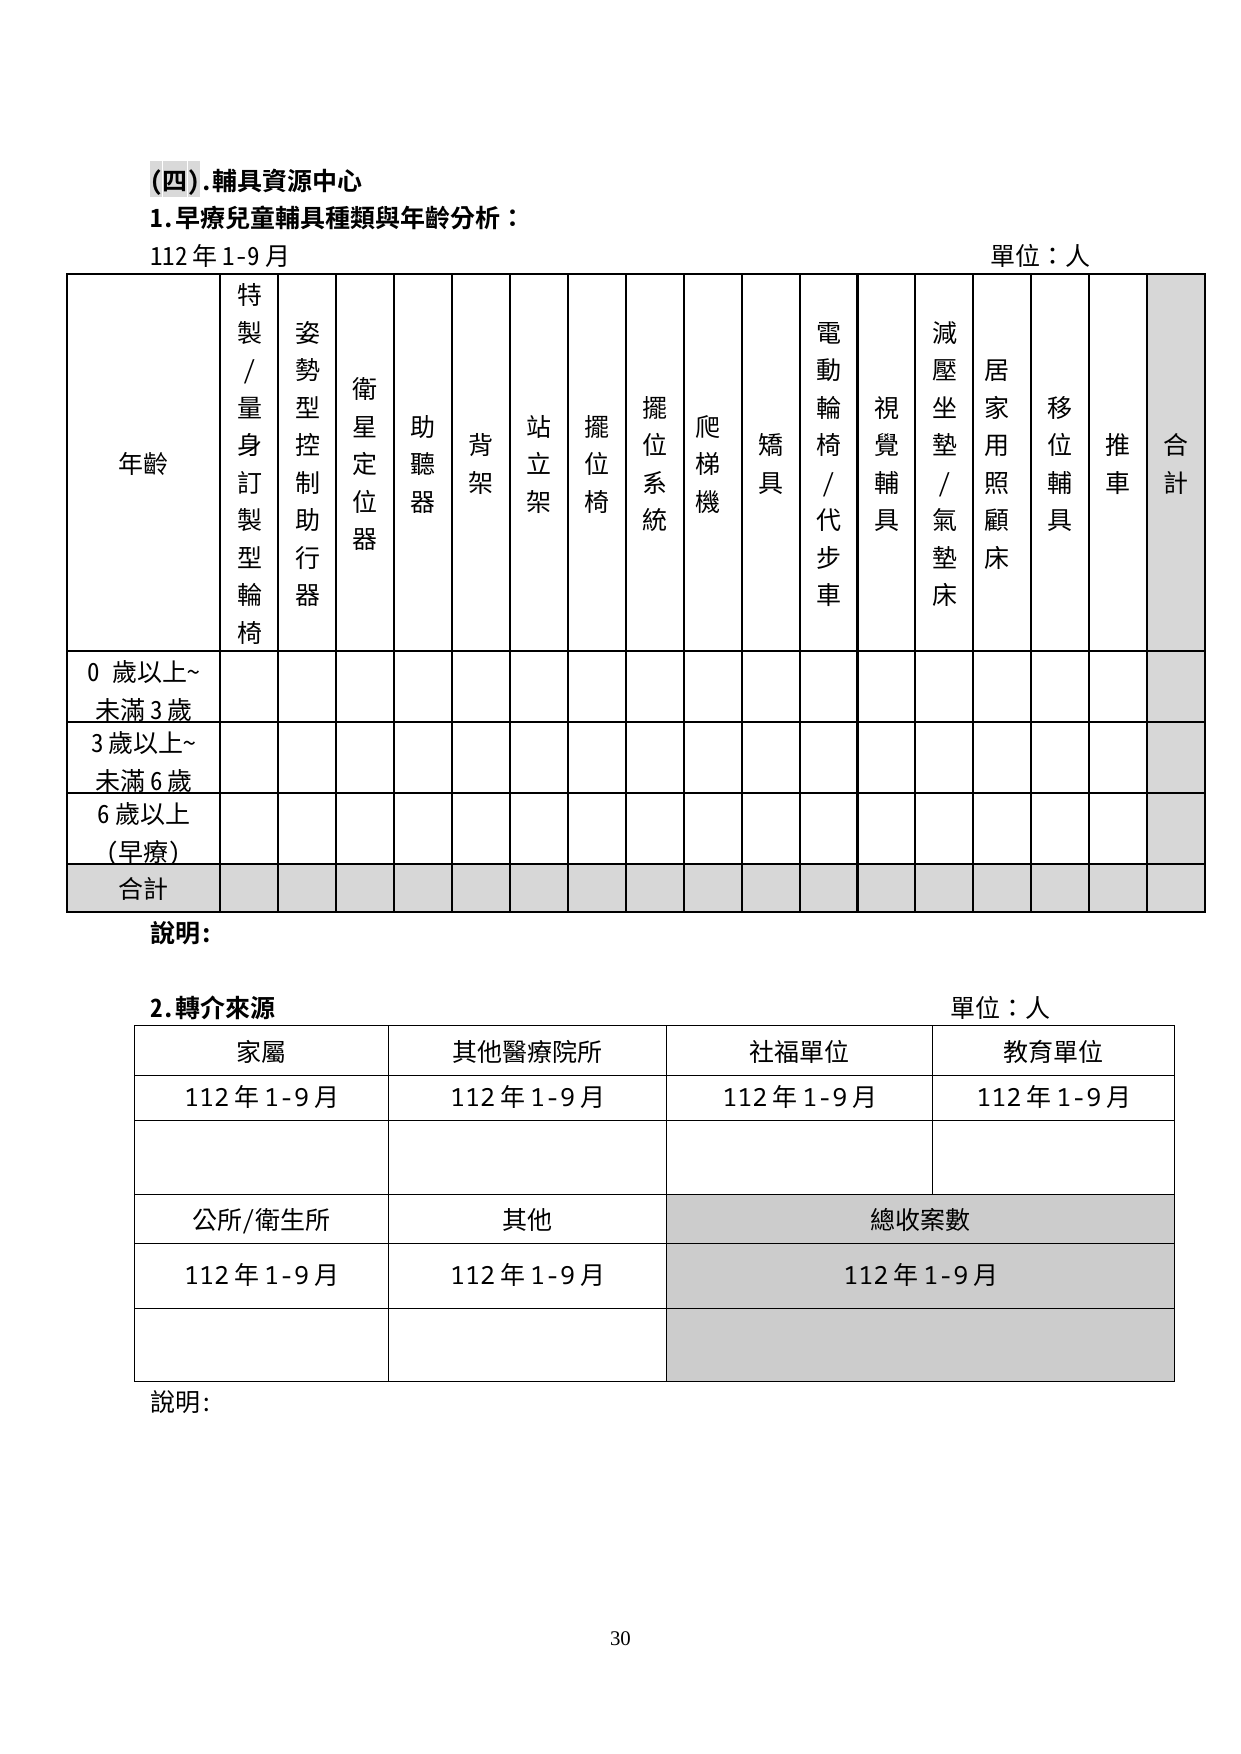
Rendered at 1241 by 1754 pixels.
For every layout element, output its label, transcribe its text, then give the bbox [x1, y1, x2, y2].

table_cell [395, 723, 451, 792]
table_header 視覺輔具 [859, 275, 914, 650]
text 說明: [150, 913, 1090, 950]
table_cell [395, 865, 451, 911]
table_cell [974, 723, 1030, 792]
table_cell [135, 1309, 388, 1381]
table_cell [337, 723, 393, 792]
table_cell [221, 794, 277, 863]
table_cell [743, 794, 799, 863]
table_cell 112年1-9月 [135, 1076, 388, 1120]
table_cell [859, 723, 914, 792]
table_cell 6歲以上 (早療) [68, 794, 219, 863]
table_header 社福單位 [667, 1026, 932, 1074]
table_cell [569, 723, 625, 792]
table_cell [743, 723, 799, 792]
table_header 站立架 [511, 275, 567, 650]
table_header 姿勢型控制助行器 [279, 275, 335, 650]
table_cell 112年1-9月 [135, 1244, 388, 1308]
text 112年1-9月 單位：人 [150, 236, 1090, 273]
table_cell [667, 1121, 932, 1193]
table_cell [933, 1121, 1174, 1193]
table_header 推車 [1090, 275, 1146, 650]
table_header 矯具 [743, 275, 799, 650]
table_cell 0 歲以上~未滿3歲 [68, 652, 219, 721]
table_cell [1148, 723, 1204, 792]
table_cell [974, 865, 1030, 911]
table_cell [221, 865, 277, 911]
table_cell [1032, 652, 1088, 721]
table_cell [743, 865, 799, 911]
table_cell [1032, 865, 1088, 911]
table_cell [569, 794, 625, 863]
table_header 減壓坐墊/氣墊床 [916, 275, 972, 650]
table_cell 112年1-9月 [389, 1076, 666, 1120]
table_cell [801, 723, 856, 792]
table_header 教育單位 [933, 1026, 1174, 1074]
text 1.早療兒童輔具種類與年齡分析： [150, 198, 1090, 236]
table_cell [389, 1121, 666, 1193]
table_cell [685, 865, 741, 911]
table_cell 112年1-9月 [667, 1076, 932, 1120]
table_cell [859, 794, 914, 863]
table_cell [1090, 865, 1146, 911]
table_header 背 架 [453, 275, 509, 650]
table_cell [667, 1309, 1174, 1381]
table_cell [685, 794, 741, 863]
text 2.轉介來源 單位：人 [150, 988, 1090, 1025]
table_cell [1148, 794, 1204, 863]
table_header 衛星定位器 [337, 275, 393, 650]
table_cell [801, 794, 856, 863]
table_cell [916, 723, 972, 792]
table_cell [221, 652, 277, 721]
table_cell [1090, 723, 1146, 792]
table_cell [389, 1309, 666, 1381]
table_header 助聽器 [395, 275, 451, 650]
table_cell [685, 723, 741, 792]
table_header 擺位系統 [627, 275, 683, 650]
table_cell [859, 865, 914, 911]
table_cell 其他 [389, 1195, 666, 1243]
table_cell 3歲以上~ 未滿6歲 [68, 723, 219, 792]
table_header 家屬 [135, 1026, 388, 1074]
text (四).輔具資源中心 [150, 161, 1090, 198]
table_cell [627, 865, 683, 911]
table_cell [395, 652, 451, 721]
table_cell [453, 652, 509, 721]
table_cell 公所/衛生所 [135, 1195, 388, 1243]
table_header 合計 [1148, 275, 1204, 650]
table_cell [1090, 794, 1146, 863]
table_cell [337, 652, 393, 721]
table_cell [453, 723, 509, 792]
table_cell [801, 865, 856, 911]
table_cell [569, 652, 625, 721]
table_cell [1148, 865, 1204, 911]
table_cell [511, 794, 567, 863]
table_cell [511, 865, 567, 911]
table_cell [627, 723, 683, 792]
table_cell [221, 723, 277, 792]
table_cell [801, 652, 856, 721]
table_cell [395, 794, 451, 863]
table_cell [511, 652, 567, 721]
table_cell [1032, 723, 1088, 792]
table_cell 112年1-9月 [389, 1244, 666, 1308]
table_header 年齡 [68, 275, 219, 650]
table_cell [279, 652, 335, 721]
table_cell [916, 652, 972, 721]
table_cell [974, 652, 1030, 721]
table_cell 合計 [68, 865, 219, 911]
table_cell 總收案數 [667, 1195, 1174, 1243]
table_cell [859, 652, 914, 721]
table_cell [279, 723, 335, 792]
table_cell [453, 865, 509, 911]
table_cell [1090, 652, 1146, 721]
table_header 移位輔具 [1032, 275, 1088, 650]
table_cell [627, 794, 683, 863]
table_header 電動輪椅/代步車 [801, 275, 856, 650]
table_header 其他醫療院所 [389, 1026, 666, 1074]
table_cell [569, 865, 625, 911]
table_cell [135, 1121, 388, 1193]
table_cell [685, 652, 741, 721]
table_cell [627, 652, 683, 721]
table_cell [1032, 794, 1088, 863]
table_cell [916, 794, 972, 863]
table_cell [743, 652, 799, 721]
table_cell [1148, 652, 1204, 721]
table_cell [974, 794, 1030, 863]
table_cell 112年1-9月 [667, 1244, 1174, 1308]
text 說明: [150, 1382, 1090, 1419]
table_cell 112年1-9月 [933, 1076, 1174, 1120]
table_cell [453, 794, 509, 863]
table_cell [916, 865, 972, 911]
table_cell [337, 865, 393, 911]
table_header 爬梯機 [685, 275, 741, 650]
table_cell [279, 794, 335, 863]
table_cell [279, 865, 335, 911]
table_header 居家用照顧床 [974, 275, 1030, 650]
table_cell [337, 794, 393, 863]
table_cell [511, 723, 567, 792]
table_header 擺位椅 [569, 275, 625, 650]
table_header 特製/量身訂製型輪椅 [221, 275, 277, 650]
